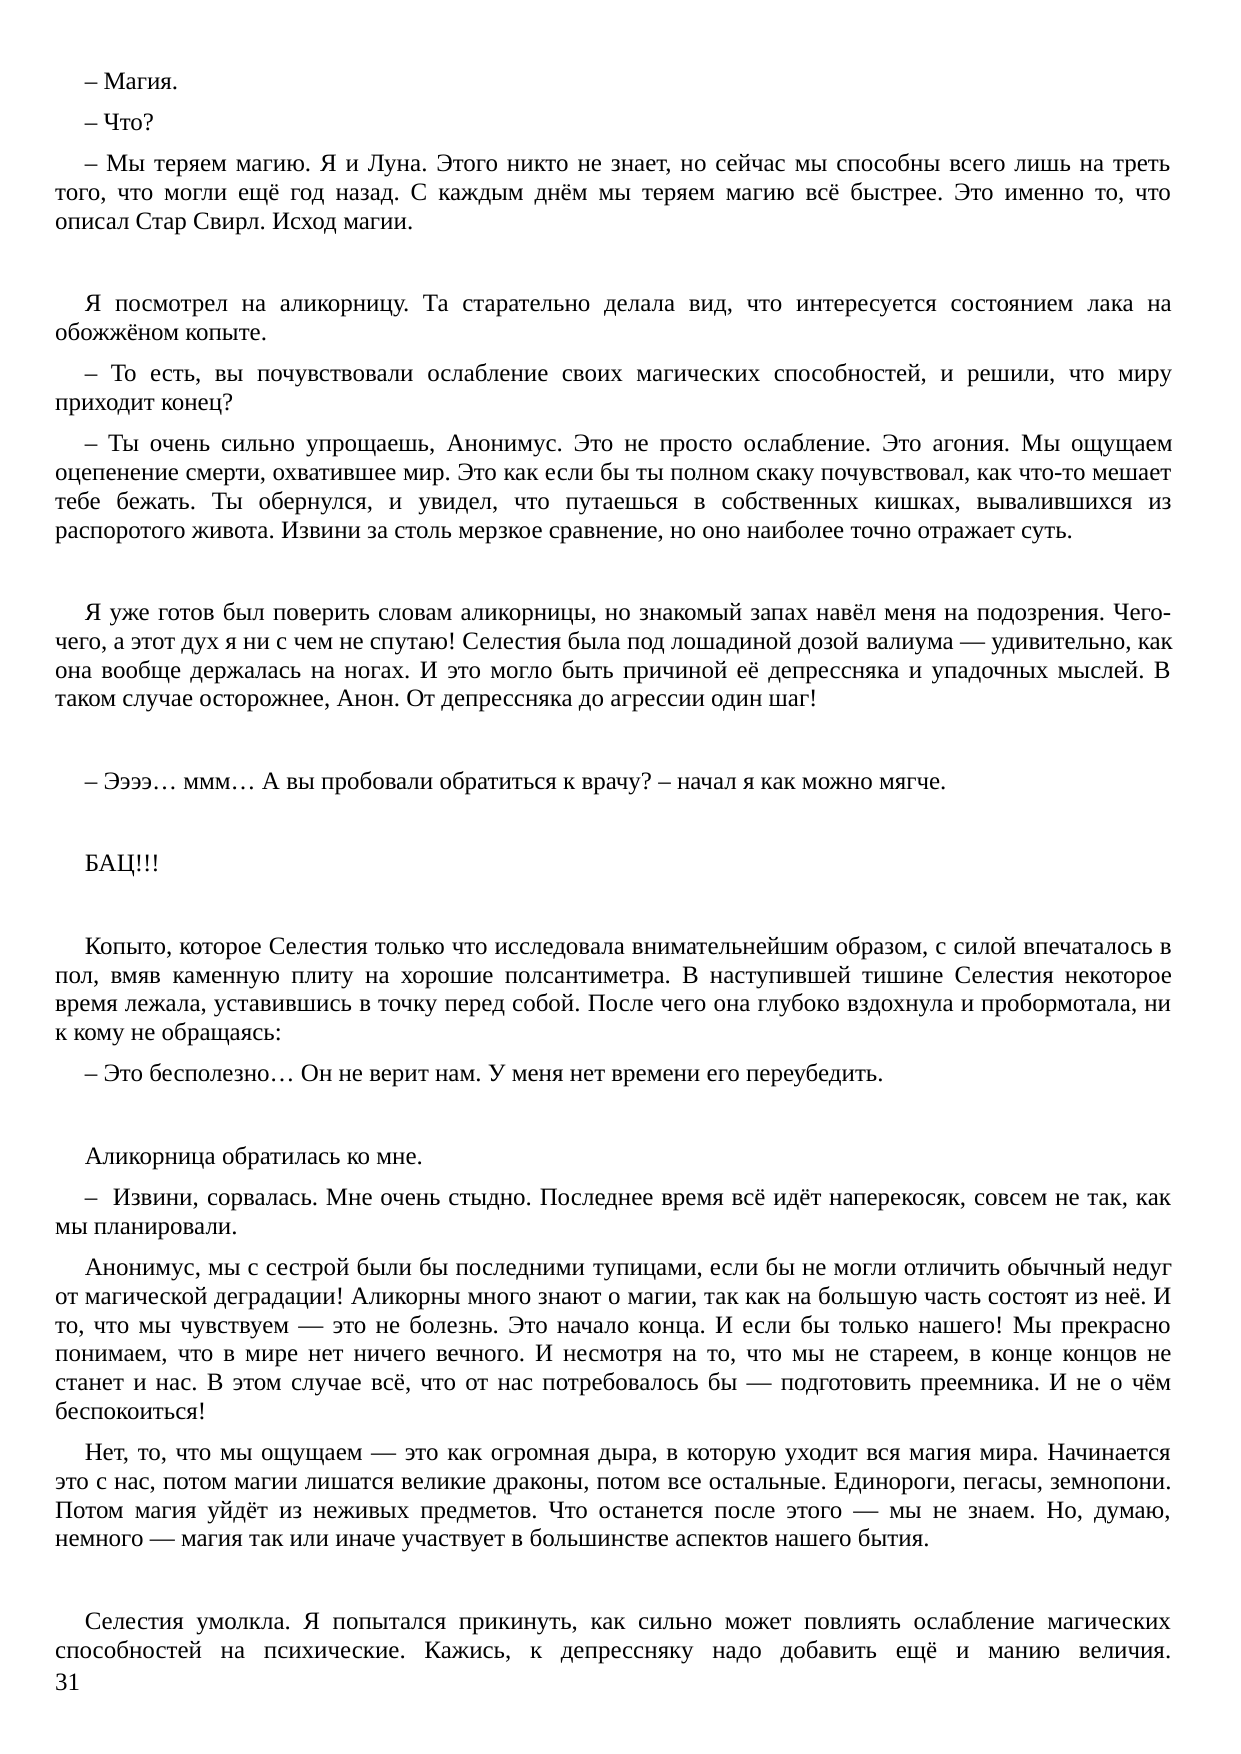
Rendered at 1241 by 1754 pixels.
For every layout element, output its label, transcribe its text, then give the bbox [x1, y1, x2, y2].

text – Это бесполезно… Он не верит нам. У меня нет времени его переубедить. [55, 1058, 1173, 1087]
text Я посмотрел на аликорницу. Та старательно делала вид, что интересуется состоянием лака на обожжёном копыте. [55, 288, 1173, 346]
text Анонимус, мы с сестрой были бы последними тупицами, если бы не могли отличить обычный недуг от магической деградации! Аликорны много знают о магии, так как на большую часть состоят из неё. И то, что мы чувствуем — это не болезнь. Это начало конца. И если бы только нашего! Мы прекрасно понимаем, что в мире нет ничего вечного. И несмотря на то, что мы не стареем, в конце концов не станет и нас. В этом случае всё, что от нас потребовалось бы — подготовить преемника. И не о чём беспокоиться! [55, 1252, 1173, 1425]
text – Ты очень сильно упрощаешь, Анонимус. Это не просто ослабление. Это агония. Мы ощущаем оцепенение смерти, охватившее мир. Это как если бы ты полном скаку почувствовал, как что-то мешает тебе бежать. Ты обернулся, и увидел, что путаешься в собственных кишках, вывалившихся из распоротого живота. Извини за столь мерзкое сравнение, но оно наиболее точно отражает суть. [55, 428, 1173, 543]
text – Извини, сорвалась. Мне очень стыдно. Последнее время всё идёт наперекосяк, совсем не так, как мы планировали. [55, 1182, 1173, 1240]
text – То есть, вы почувствовали ослабление своих магических способностей, и решили, что миру приходит конец? [55, 358, 1173, 416]
text Аликорница обратилась ко мне. [55, 1141, 1173, 1170]
text Копыто, которое Селестия только что исследовала внимательнейшим образом, с силой впечаталось в пол, вмяв каменную плиту на хорошие полсантиметра. В наступившей тишине Селестия некоторое время лежала, уставившись в точку перед собой. После чего она глубоко вздохнула и пробормотала, ни к кому не обращаясь: [55, 931, 1173, 1046]
text Селестия умолкла. Я попытался прикинуть, как сильно может повлиять ослабление магических способностей на психические. Кажись, к депрессняку надо добавить ещё и манию величия. [55, 1606, 1173, 1663]
text – Что? [55, 107, 1173, 136]
text – Магия. [55, 66, 1173, 95]
text Нет, то, что мы ощущаем — это как огромная дыра, в которую уходит вся магия мира. Начинается это с нас, потом магии лишатся великие драконы, потом все остальные. Единороги, пегасы, земнопони. Потом магия уйдёт из неживых предметов. Что останется после этого — мы не знаем. Но, думаю, немного — магия так или иначе участвует в большинстве аспектов нашего бытия. [55, 1437, 1173, 1552]
text Я уже готов был поверить словам аликорницы, но знакомый запах навёл меня на подозрения. Чего-чего, а этот дух я ни с чем не спутаю! Селестия была под лошадиной дозой валиума — удивительно, как она вообще держалась на ногах. И это могло быть причиной её депрессняка и упадочных мыслей. В таком случае осторожнее, Анон. От депрессняка до агрессии один шаг! [55, 597, 1173, 712]
text БАЦ!!! [55, 848, 1173, 877]
text – Мы теряем магию. Я и Луна. Этого никто не знает, но сейчас мы способны всего лишь на треть того, что могли ещё год назад. С каждым днём мы теряем магию всё быстрее. Это именно то, что описал Стар Свирл. Исход магии. [55, 148, 1173, 235]
text – Ээээ… ммм… А вы пробовали обратиться к врачу? – начал я как можно мягче. [55, 766, 1173, 795]
